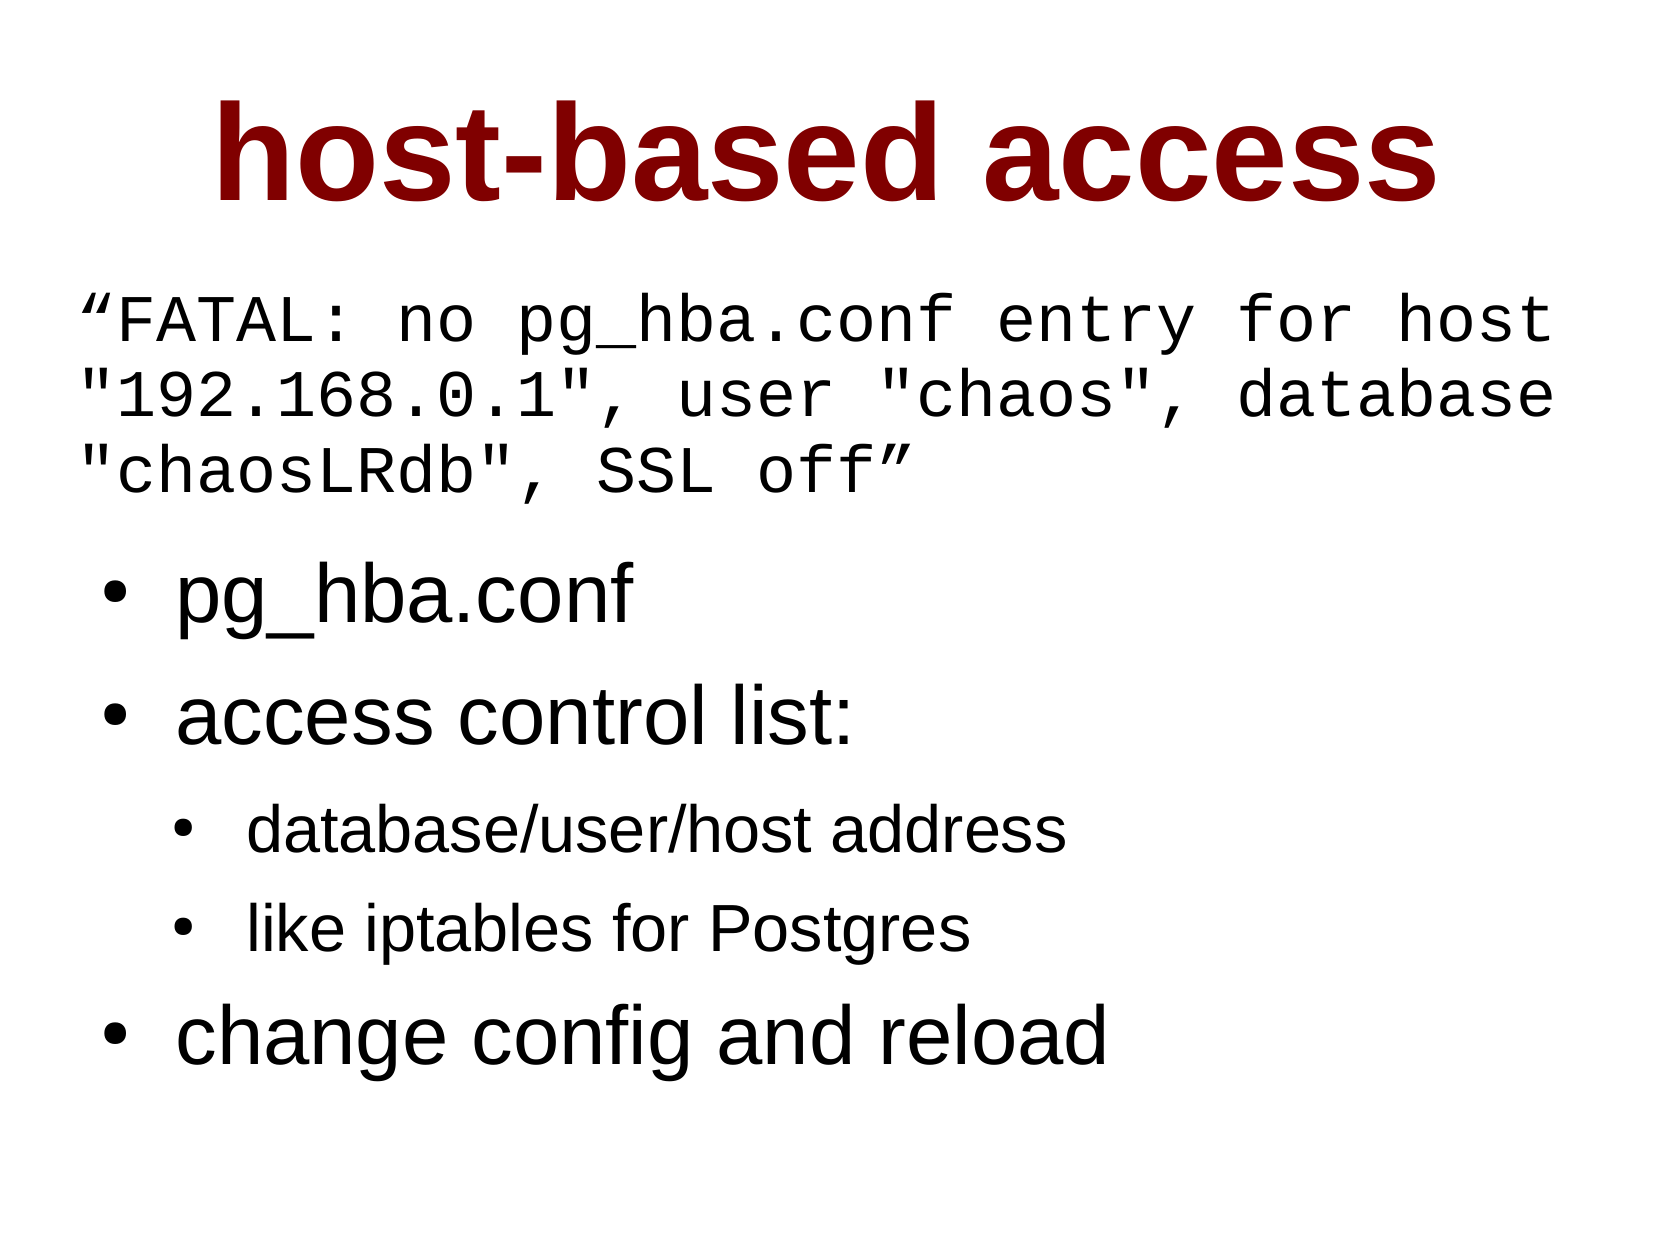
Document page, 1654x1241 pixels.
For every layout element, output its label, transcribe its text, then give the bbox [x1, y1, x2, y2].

text_box “FATAL: no pg_hba.conf entry for host "192.168.0.1", user "chaos", database "chaosLRdb", SSL off” [61, 278, 1587, 520]
list pg_hba.conf access control list: database/user/host address like iptables for Postgres change config and reload [82, 547, 1571, 1141]
title host-based access [82, 49, 1571, 257]
